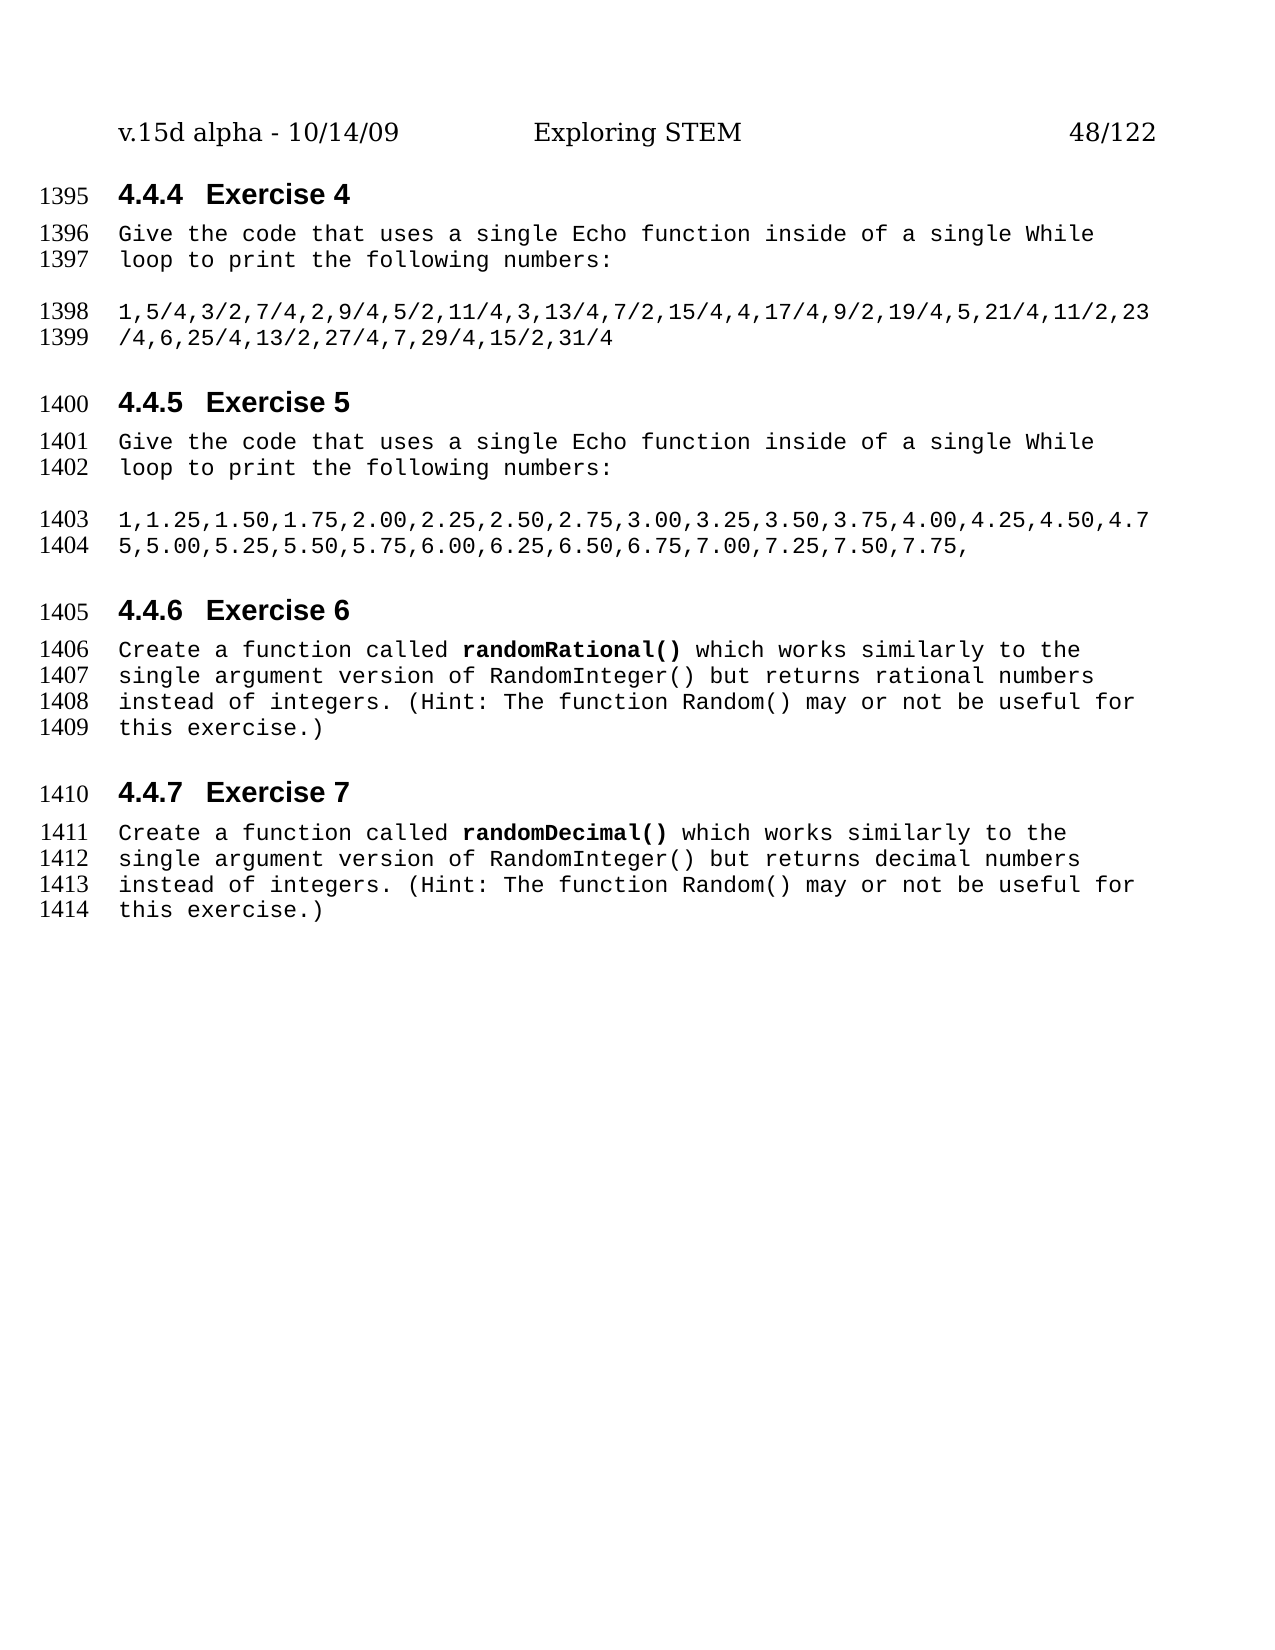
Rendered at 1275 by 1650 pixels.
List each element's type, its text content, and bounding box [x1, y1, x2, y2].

subtitle Exercise 7 [118, 776, 1157, 809]
text Create a function called randomRational() which works similarly to the single argument version of RandomInteger() but returns rational numbers instead of integers. (Hint: The function Random() may or not be useful for this exercise.) [118, 639, 1157, 742]
text 1,1.25,1.50,1.75,2.00,2.25,2.50,2.75,3.00,3.25,3.50,3.75,4.00,4.25,4.50,4.75,5.00,5.25,5.50,5.75,6.00,6.25,6.50,6.75,7.00,7.25,7.50,7.75, [118, 508, 1157, 560]
text 1,5/4,3/2,7/4,2,9/4,5/2,11/4,3,13/4,7/2,15/4,4,17/4,9/2,19/4,5,21/4,11/2,23/4,6,25/4,13/2,27/4,7,29/4,15/2,31/4 [118, 300, 1157, 352]
subtitle Exercise 4 [118, 177, 1157, 210]
text Give the code that uses a single Echo function inside of a single While loop to print the following numbers: [118, 431, 1157, 482]
text Give the code that uses a single Echo function inside of a single While loop to print the following numbers: [118, 222, 1157, 274]
text Create a function called randomDecimal() which works similarly to the single argument version of RandomInteger() but returns decimal numbers instead of integers. (Hint: The function Random() may or not be useful for this exercise.) [118, 821, 1157, 925]
subtitle Exercise 5 [118, 385, 1157, 418]
subtitle Exercise 6 [118, 593, 1157, 627]
